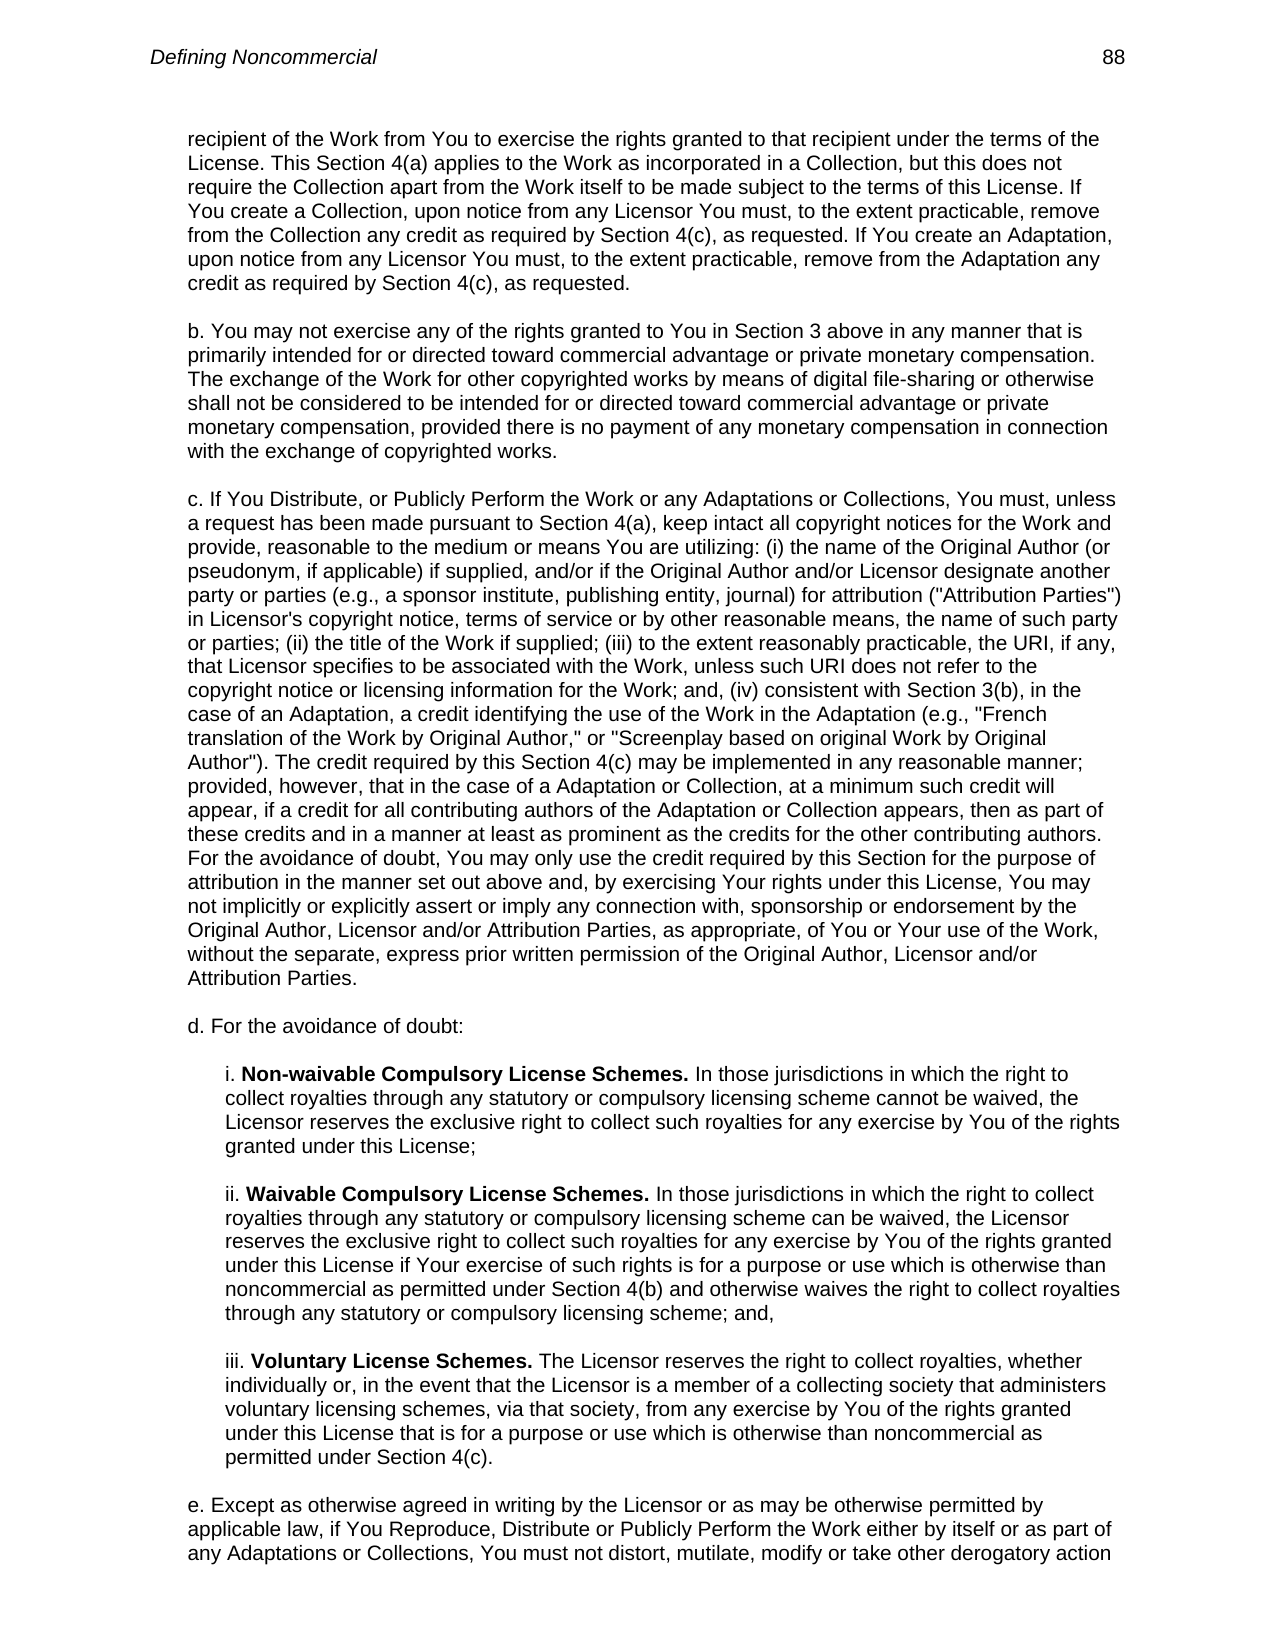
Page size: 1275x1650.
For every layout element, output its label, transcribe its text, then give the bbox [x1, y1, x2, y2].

text i. Non-waivable Compulsory License Schemes. In those jurisdictions in which the right to collect royalties through any statutory or compulsory licensing scheme cannot be waived, the Licensor reserves the exclusive right to collect such royalties for any exercise by You of the rights granted under this License; [225, 1062, 1125, 1157]
text recipient of the Work from You to exercise the rights granted to that recipient under the terms of the License. This Section 4(a) applies to the Work as incorporated in a Collection, but this does not require the Collection apart from the Work itself to be made subject to the terms of this License. If You create a Collection, upon notice from any Licensor You must, to the extent practicable, remove from the Collection any credit as required by Section 4(c), as requested. If You create an Adaptation, upon notice from any Licensor You must, to the extent practicable, remove from the Adaptation any credit as required by Section 4(c), as requested. [187, 127, 1125, 295]
text iii. Voluntary License Schemes. The Licensor reserves the right to collect royalties, whether individually or, in the event that the Licensor is a member of a collecting society that administers voluntary licensing schemes, via that society, from any exercise by You of the rights granted under this License that is for a purpose or use which is otherwise than noncommercial as permitted under Section 4(c). [225, 1349, 1125, 1469]
text e. Except as otherwise agreed in writing by the Licensor or as may be otherwise permitted by applicable law, if You Reproduce, Distribute or Publicly Perform the Work either by itself or as part of any Adaptations or Collections, You must not distort, mutilate, modify or take other derogatory action [187, 1493, 1125, 1565]
text d. For the avoidance of doubt: [187, 1014, 1125, 1038]
text c. If You Distribute, or Publicly Perform the Work or any Adaptations or Collections, You must, unless a request has been made pursuant to Section 4(a), keep intact all copyright notices for the Work and provide, reasonable to the medium or means You are utilizing: (i) the name of the Original Author (or pseudonym, if applicable) if supplied, and/or if the Original Author and/or Licensor designate another party or parties (e.g., a sponsor institute, publishing entity, journal) for attribution ("Attribution Parties") in Licensor's copyright notice, terms of service or by other reasonable means, the name of such party or parties; (ii) the title of the Work if supplied; (iii) to the extent reasonably practicable, the URI, if any, that Licensor specifies to be associated with the Work, unless such URI does not refer to the copyright notice or licensing information for the Work; and, (iv) consistent with Section 3(b), in the case of an Adaptation, a credit identifying the use of the Work in the Adaptation (e.g., "French translation of the Work by Original Author," or "Screenplay based on original Work by Original Author"). The credit required by this Section 4(c) may be implemented in any reasonable manner; provided, however, that in the case of a Adaptation or Collection, at a minimum such credit will appear, if a credit for all contributing authors of the Adaptation or Collection appears, then as part of these credits and in a manner at least as prominent as the credits for the other contributing authors. For the avoidance of doubt, You may only use the credit required by this Section for the purpose of attribution in the manner set out above and, by exercising Your rights under this License, You may not implicitly or explicitly assert or imply any connection with, sponsorship or endorsement by the Original Author, Licensor and/or Attribution Parties, as appropriate, of You or Your use of the Work, without the separate, express prior written permission of the Original Author, Licensor and/or Attribution Parties. [187, 487, 1125, 990]
text ii. Waivable Compulsory License Schemes. In those jurisdictions in which the right to collect royalties through any statutory or compulsory licensing scheme can be waived, the Licensor reserves the exclusive right to collect such royalties for any exercise by You of the rights granted under this License if Your exercise of such rights is for a purpose or use which is otherwise than noncommercial as permitted under Section 4(b) and otherwise waives the right to collect royalties through any statutory or compulsory licensing scheme; and, [225, 1181, 1125, 1325]
text b. You may not exercise any of the rights granted to You in Section 3 above in any manner that is primarily intended for or directed toward commercial advantage or private monetary compensation. The exchange of the Work for other copyrighted works by means of digital file-sharing or otherwise shall not be considered to be intended for or directed toward commercial advantage or private monetary compensation, provided there is no payment of any monetary compensation in connection with the exchange of copyrighted works. [187, 319, 1125, 463]
